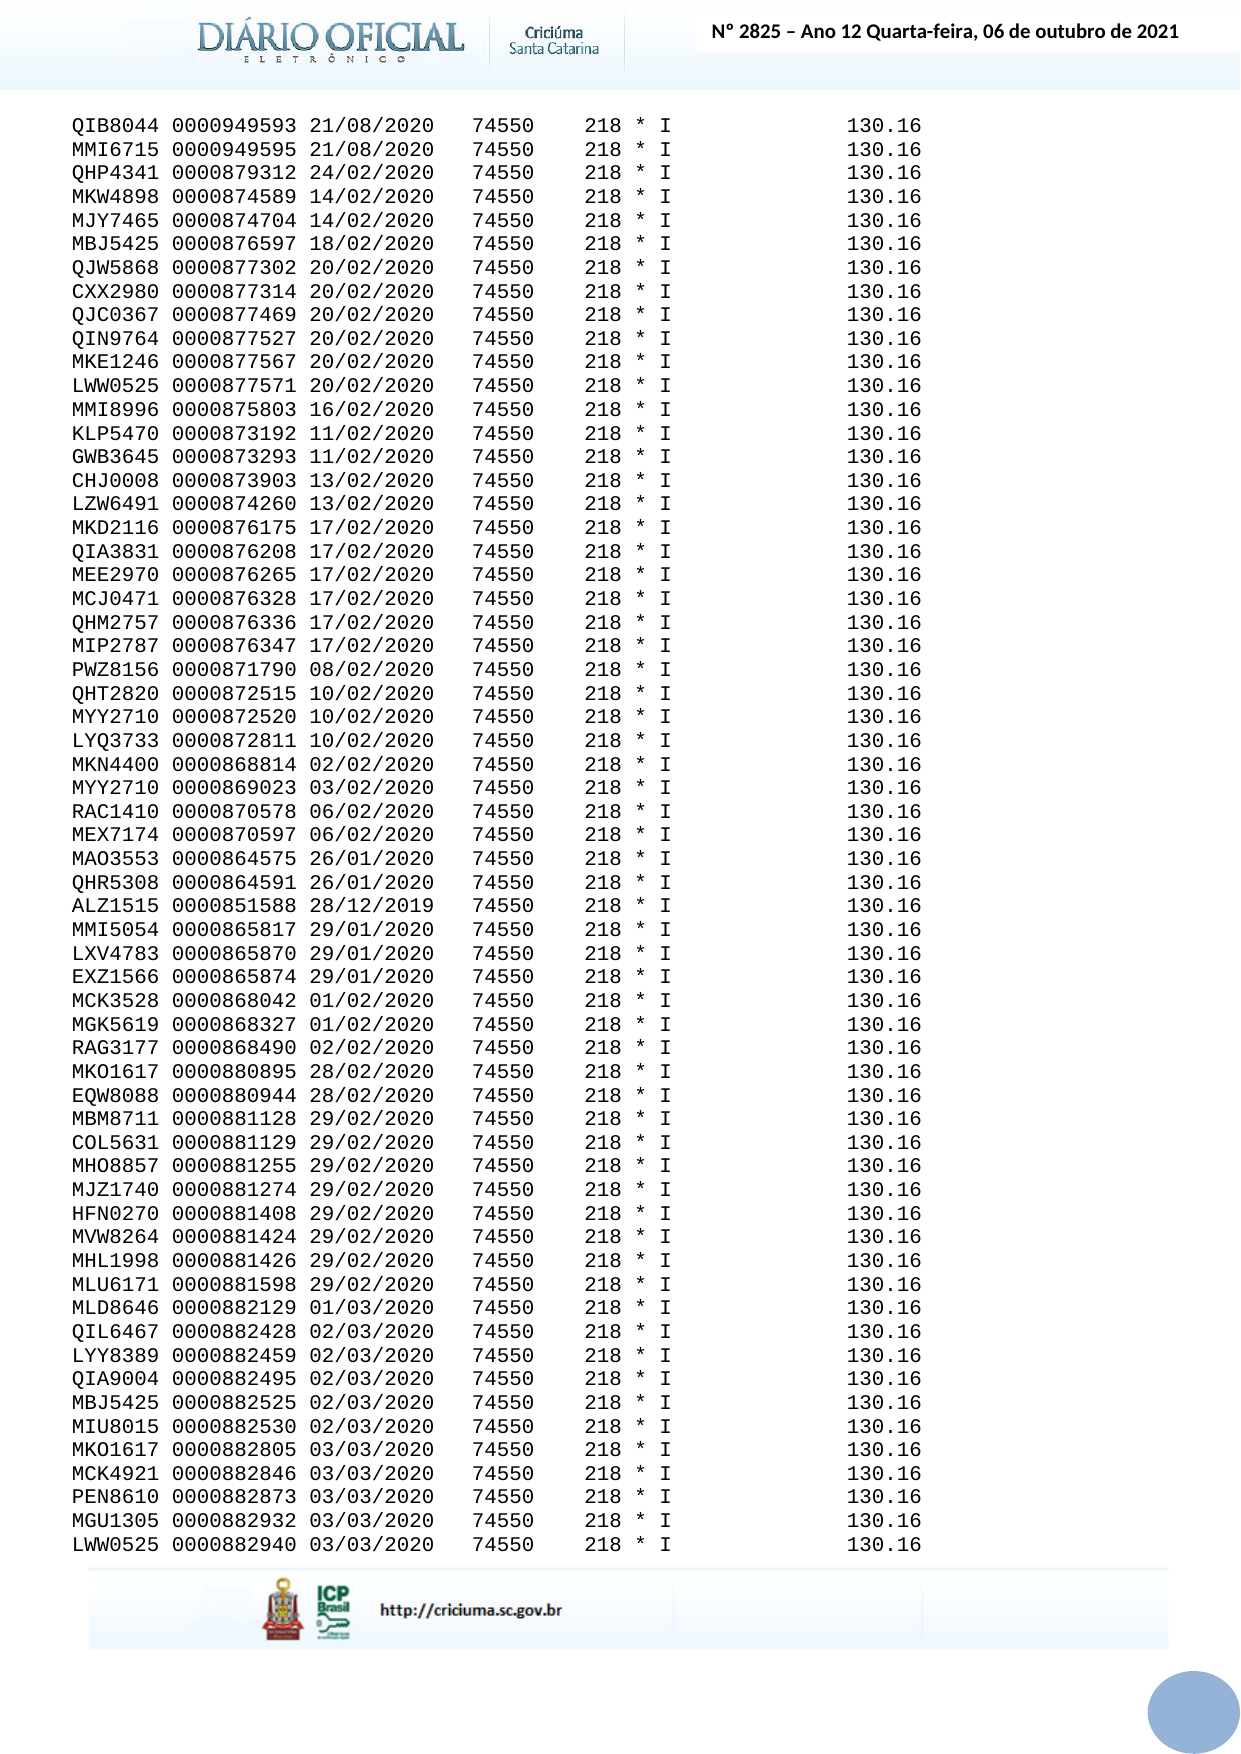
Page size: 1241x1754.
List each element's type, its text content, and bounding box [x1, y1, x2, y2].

text QHP4341 0000879312 24/02/2020 74550 218 * I 130.16 [59, 162, 1181, 186]
text QIA3831 0000876208 17/02/2020 74550 218 * I 130.16 [59, 541, 1181, 564]
text EXZ1566 0000865874 29/01/2020 74550 218 * I 130.16 [59, 966, 1181, 990]
text LYQ3733 0000872811 10/02/2020 74550 218 * I 130.16 [59, 730, 1181, 753]
text MKE1246 0000877567 20/02/2020 74550 218 * I 130.16 [59, 352, 1181, 375]
text MYY2710 0000872520 10/02/2020 74550 218 * I 130.16 [59, 706, 1181, 730]
text MLU6171 0000881598 29/02/2020 74550 218 * I 130.16 [59, 1274, 1181, 1297]
text MGK5619 0000868327 01/02/2020 74550 218 * I 130.16 [59, 1014, 1181, 1037]
text MVW8264 0000881424 29/02/2020 74550 218 * I 130.16 [59, 1226, 1181, 1250]
text ALZ1515 0000851588 28/12/2019 74550 218 * I 130.16 [59, 895, 1181, 919]
text LWW0525 0000882940 03/03/2020 74550 218 * I 130.16 [59, 1534, 1181, 1557]
text RAC1410 0000870578 06/02/2020 74550 218 * I 130.16 [59, 801, 1181, 824]
text LXV4783 0000865870 29/01/2020 74550 218 * I 130.16 [59, 943, 1181, 966]
text MCK3528 0000868042 01/02/2020 74550 218 * I 130.16 [59, 990, 1181, 1014]
text MHO8857 0000881255 29/02/2020 74550 218 * I 130.16 [59, 1156, 1181, 1179]
text MKW4898 0000874589 14/02/2020 74550 218 * I 130.16 [59, 186, 1181, 210]
text HFN0270 0000881408 29/02/2020 74550 218 * I 130.16 [59, 1203, 1181, 1226]
text QIL6467 0000882428 02/03/2020 74550 218 * I 130.16 [59, 1321, 1181, 1345]
text MMI6715 0000949595 21/08/2020 74550 218 * I 130.16 [59, 139, 1181, 162]
text QHT2820 0000872515 10/02/2020 74550 218 * I 130.16 [59, 683, 1181, 706]
text MCK4921 0000882846 03/03/2020 74550 218 * I 130.16 [59, 1463, 1181, 1487]
text MGU1305 0000882932 03/03/2020 74550 218 * I 130.16 [59, 1510, 1181, 1534]
text COL5631 0000881129 29/02/2020 74550 218 * I 130.16 [59, 1132, 1181, 1156]
text MCJ0471 0000876328 17/02/2020 74550 218 * I 130.16 [59, 588, 1181, 612]
text MMI5054 0000865817 29/01/2020 74550 218 * I 130.16 [59, 919, 1181, 943]
text QJW5868 0000877302 20/02/2020 74550 218 * I 130.16 [59, 257, 1181, 281]
text MEE2970 0000876265 17/02/2020 74550 218 * I 130.16 [59, 564, 1181, 588]
text MBJ5425 0000882525 02/03/2020 74550 218 * I 130.16 [59, 1392, 1181, 1416]
text MKD2116 0000876175 17/02/2020 74550 218 * I 130.16 [59, 517, 1181, 541]
text QIA9004 0000882495 02/03/2020 74550 218 * I 130.16 [59, 1368, 1181, 1392]
text LYY8389 0000882459 02/03/2020 74550 218 * I 130.16 [59, 1345, 1181, 1368]
text QHR5308 0000864591 26/01/2020 74550 218 * I 130.16 [59, 872, 1181, 895]
text PWZ8156 0000871790 08/02/2020 74550 218 * I 130.16 [59, 659, 1181, 683]
text MJZ1740 0000881274 29/02/2020 74550 218 * I 130.16 [59, 1179, 1181, 1203]
text EQW8088 0000880944 28/02/2020 74550 218 * I 130.16 [59, 1084, 1181, 1108]
text MJY7465 0000874704 14/02/2020 74550 218 * I 130.16 [59, 210, 1181, 233]
text MEX7174 0000870597 06/02/2020 74550 218 * I 130.16 [59, 824, 1181, 848]
text MBM8711 0000881128 29/02/2020 74550 218 * I 130.16 [59, 1108, 1181, 1132]
text QIN9764 0000877527 20/02/2020 74550 218 * I 130.16 [59, 328, 1181, 352]
text QIB8044 0000949593 21/08/2020 74550 218 * I 130.16 [59, 115, 1181, 139]
text MBJ5425 0000876597 18/02/2020 74550 218 * I 130.16 [59, 233, 1181, 257]
text MKO1617 0000880895 28/02/2020 74550 218 * I 130.16 [59, 1061, 1181, 1084]
text MIP2787 0000876347 17/02/2020 74550 218 * I 130.16 [59, 635, 1181, 659]
text CXX2980 0000877314 20/02/2020 74550 218 * I 130.16 [59, 281, 1181, 304]
text CHJ0008 0000873903 13/02/2020 74550 218 * I 130.16 [59, 470, 1181, 493]
text MAO3553 0000864575 26/01/2020 74550 218 * I 130.16 [59, 848, 1181, 872]
text GWB3645 0000873293 11/02/2020 74550 218 * I 130.16 [59, 446, 1181, 470]
text QJC0367 0000877469 20/02/2020 74550 218 * I 130.16 [59, 304, 1181, 328]
text MHL1998 0000881426 29/02/2020 74550 218 * I 130.16 [59, 1250, 1181, 1274]
text MIU8015 0000882530 02/03/2020 74550 218 * I 130.16 [59, 1416, 1181, 1439]
text MKO1617 0000882805 03/03/2020 74550 218 * I 130.16 [59, 1439, 1181, 1463]
text QHM2757 0000876336 17/02/2020 74550 218 * I 130.16 [59, 612, 1181, 635]
text MMI8996 0000875803 16/02/2020 74550 218 * I 130.16 [59, 399, 1181, 422]
text PEN8610 0000882873 03/03/2020 74550 218 * I 130.16 [59, 1487, 1181, 1510]
text KLP5470 0000873192 11/02/2020 74550 218 * I 130.16 [59, 422, 1181, 446]
text MYY2710 0000869023 03/02/2020 74550 218 * I 130.16 [59, 777, 1181, 801]
text MLD8646 0000882129 01/03/2020 74550 218 * I 130.16 [59, 1297, 1181, 1321]
text RAG3177 0000868490 02/02/2020 74550 218 * I 130.16 [59, 1037, 1181, 1061]
text LWW0525 0000877571 20/02/2020 74550 218 * I 130.16 [59, 375, 1181, 399]
text MKN4400 0000868814 02/02/2020 74550 218 * I 130.16 [59, 753, 1181, 777]
text LZW6491 0000874260 13/02/2020 74550 218 * I 130.16 [59, 493, 1181, 517]
